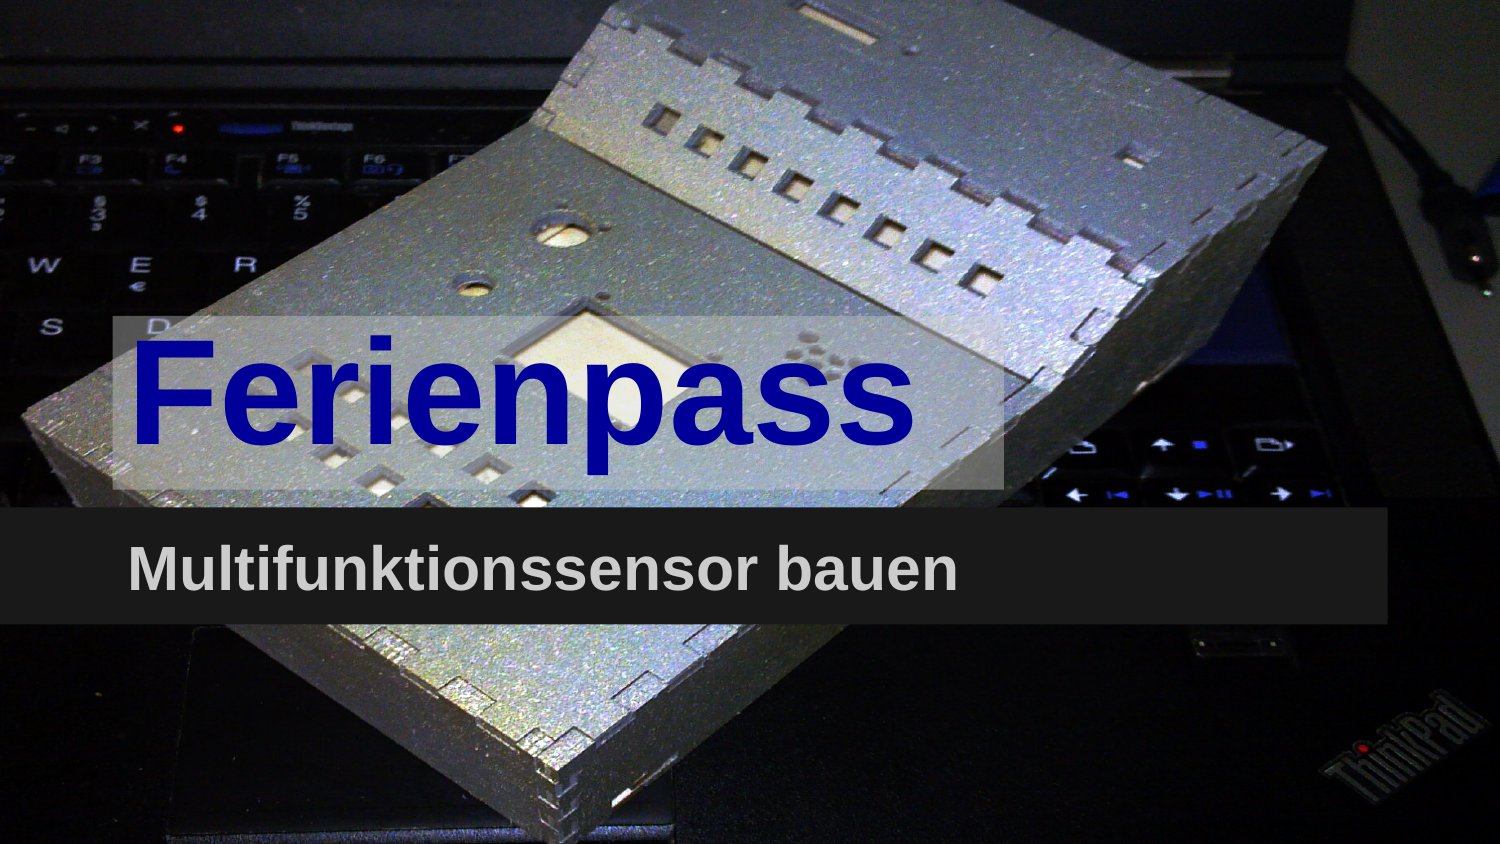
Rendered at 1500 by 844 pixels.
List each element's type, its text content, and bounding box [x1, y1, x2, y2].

title Ferienpass [112, 315, 1004, 490]
picture [0, 0, 1500, 844]
subtitle Multifunktionssensor bauen [112, 507, 1388, 625]
